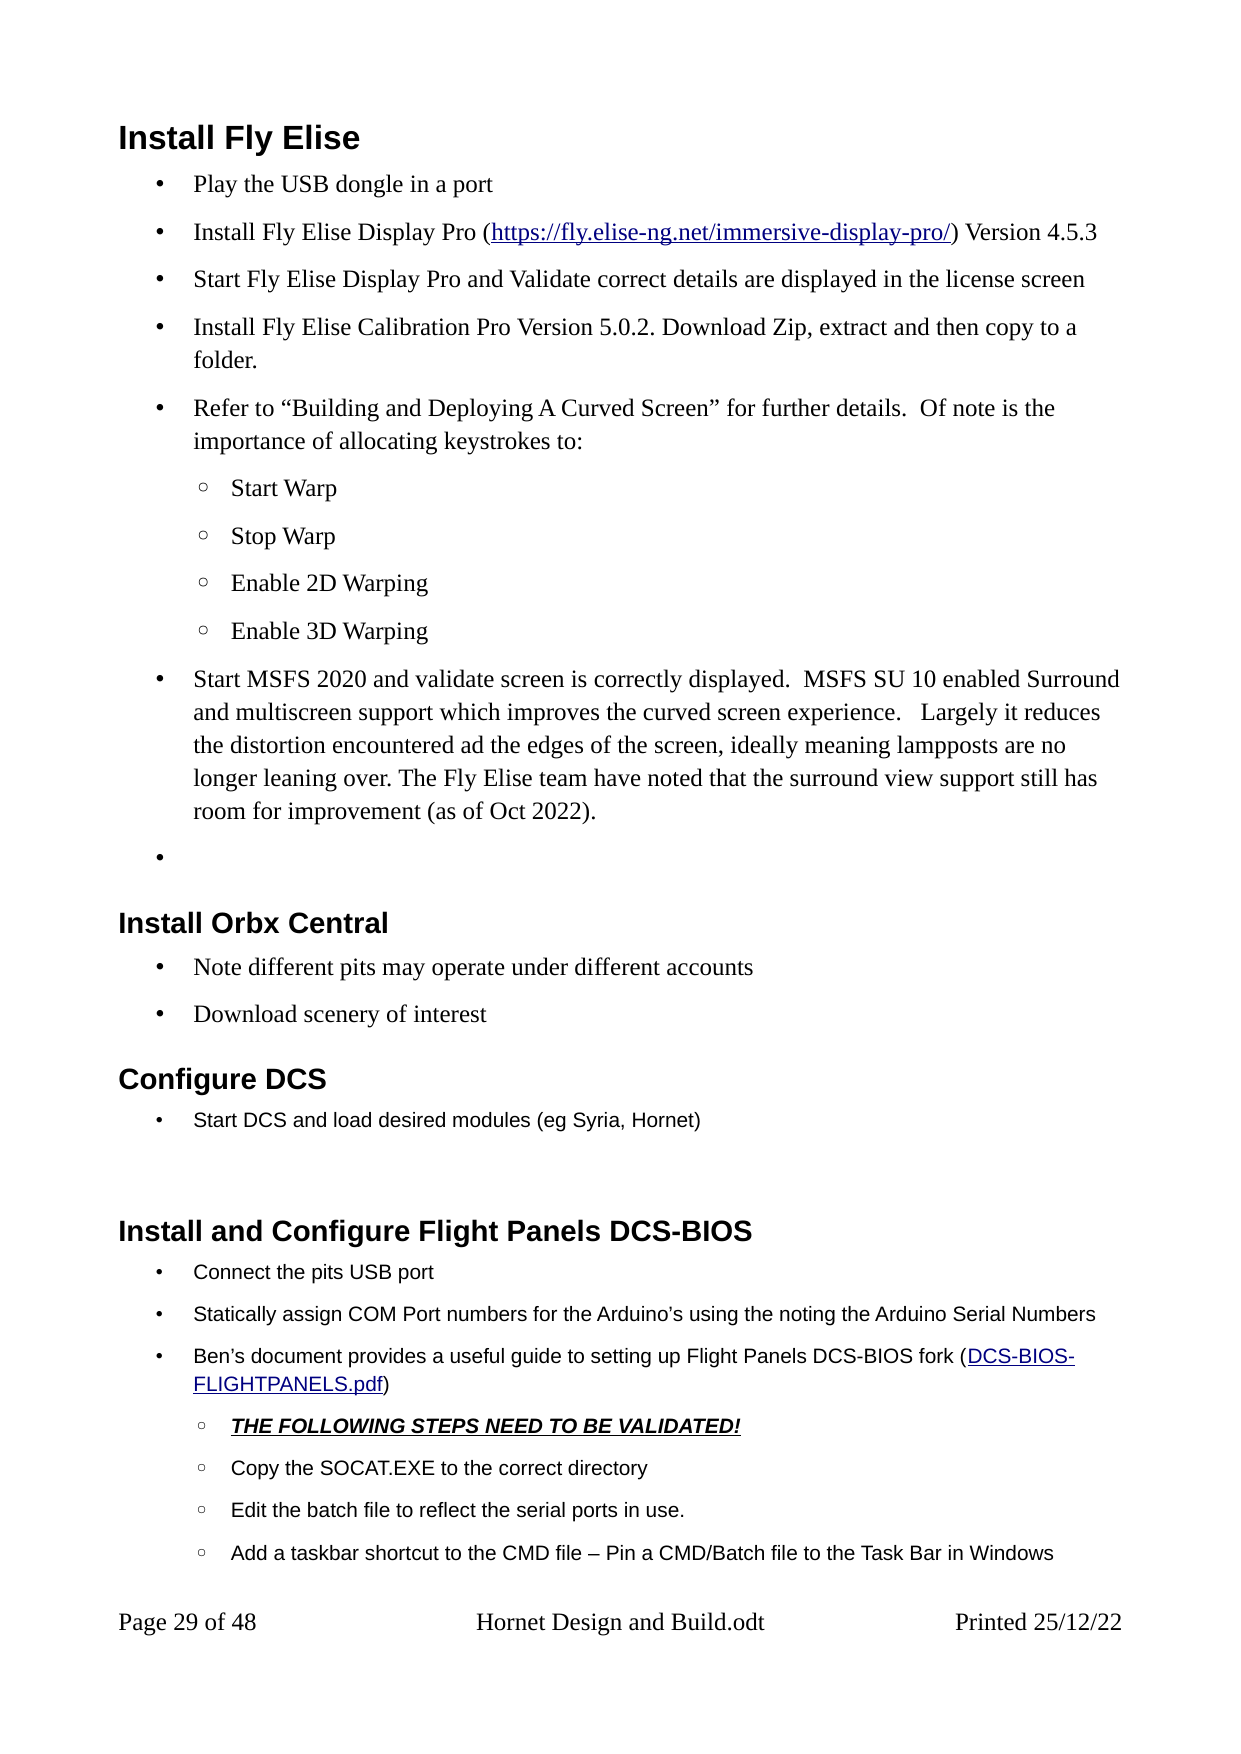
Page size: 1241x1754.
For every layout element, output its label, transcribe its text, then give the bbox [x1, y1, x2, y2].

subtitle Install and Configure Flight Panels DCS-BIOS [118, 1214, 1122, 1247]
list Copy the SOCAT.EXE to the correct directory [193, 1456, 1122, 1480]
list Add a taskbar shortcut to the CMD file – Pin a CMD/Batch file to the Task Bar in Windows [193, 1541, 1122, 1564]
list Enable 2D Warping [193, 568, 1122, 597]
list Edit the batch file to reflect the serial ports in use. [193, 1498, 1122, 1522]
list Enable 3D Warping [193, 616, 1122, 645]
subtitle Install Orbx Central [118, 906, 1122, 939]
subtitle Configure DCS [118, 1062, 1122, 1095]
subtitle Install Fly Elise [118, 118, 1122, 157]
list Note different pits may operate under different accounts [156, 952, 1122, 981]
list THE FOLLOWING STEPS NEED TO BE VALIDATED! [193, 1414, 1122, 1438]
list Start MSFS 2020 and validate screen is correctly displayed. MSFS SU 10 enabled Surround and multiscreen support which improves the curved screen experience. Largely it reduces the distortion encountered ad the edges of the screen, ideally meaning lampposts are no longer leaning over. The Fly Elise team have noted that the surround view support still has room for improvement (as of Oct 2022). [156, 664, 1122, 824]
list Start DCS and load desired modules (eg Syria, Hornet) [156, 1108, 1122, 1132]
list Start Fly Elise Display Pro and Validate correct details are displayed in the license screen [156, 264, 1122, 293]
list Connect the pits USB port [156, 1260, 1122, 1284]
list Install Fly Elise Display Pro (https://fly.elise-ng.net/immersive-display-pro/) Version 4.5.3 [156, 217, 1122, 246]
list Statically assign COM Port numbers for the Arduino’s using the noting the Arduino Serial Numbers [156, 1302, 1122, 1326]
list Install Fly Elise Calibration Pro Version 5.0.2. Download Zip, extract and then copy to a folder. [156, 312, 1122, 374]
list Start Warp [193, 473, 1122, 502]
list Stop Warp [193, 521, 1122, 550]
list Ben’s document provides a useful guide to setting up Flight Panels DCS-BIOS fork (DCS-BIOS-FLIGHTPANELS.pdf) [156, 1344, 1122, 1396]
list Refer to “Building and Deploying A Curved Screen” for further details. Of note is the importance of allocating keystrokes to: [156, 393, 1122, 454]
list Download scenery of interest [156, 999, 1122, 1028]
list Play the USB dongle in a port [156, 169, 1122, 198]
